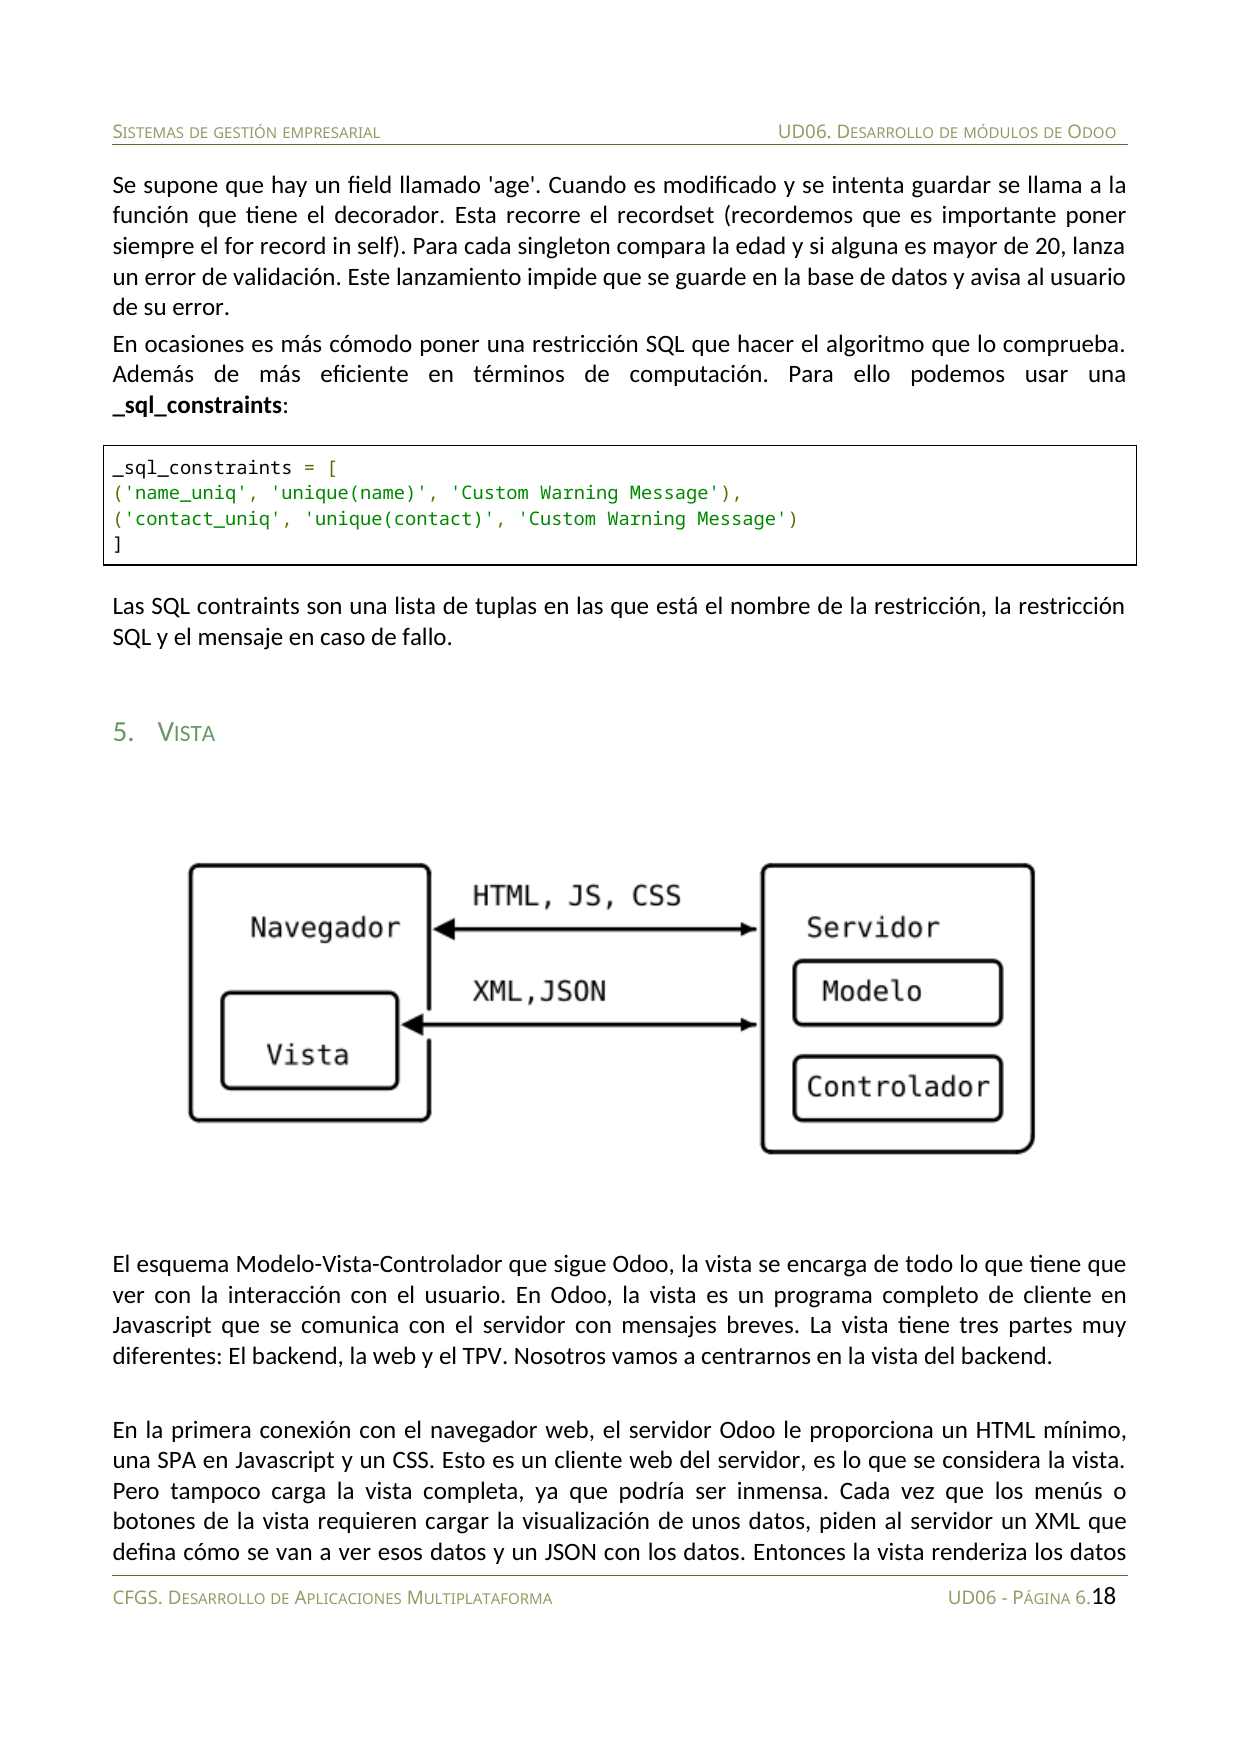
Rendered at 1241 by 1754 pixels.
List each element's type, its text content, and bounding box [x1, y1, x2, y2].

text Las SQL contraints son una lista de tuplas en las que está el nombre de la restricción, la restricción SQL y el mensaje en caso de fallo. [112, 591, 1128, 652]
text En la primera conexión con el navegador web, el servidor Odoo le proporciona un HTML mínimo, una SPA en Javascript y un CSS. Esto es un cliente web del servidor, es lo que se considera la vista. Pero tampoco carga la vista completa, ya que podría ser inmensa. Cada vez que los menús o botones de la vista requieren cargar la visualización de unos datos, piden al servidor un XML que defina cómo se van a ver esos datos y un JSON con los datos. Entonces la vista renderiza los datos [112, 1414, 1128, 1566]
picture [183, 818, 1057, 1200]
text Se supone que hay un field llamado 'age'. Cuando es modificado y se intenta guardar se llama a la función que tiene el decorador. Esta recorre el recordset (recordemos que es importante poner siempre el for record in self). Para cada singleton compara la edad y si alguna es mayor de 20, lanza un error de validación. Este lanzamiento impide que se guarde en la base de datos y avisa al usuario de su error. [112, 169, 1128, 322]
text _sql_constraints = [ ('name_uniq', 'unique(name)', 'Custom Warning Message'), ('contact_uniq', 'unique(contact)', 'Custom Warning Message') ] [104, 446, 1136, 564]
subtitle Vista [112, 713, 1128, 749]
text En ocasiones es más cómodo poner una restricción SQL que hacer el algoritmo que lo comprueba. Además de más eficiente en términos de computación. Para ello podemos usar una _sql_constraints: [112, 328, 1128, 420]
text El esquema Modelo-Vista-Controlador que sigue Odoo, la vista se encarga de todo lo que tiene que ver con la interacción con el usuario. En Odoo, la vista es un programa completo de cliente en Javascript que se comunica con el servidor con mensajes breves. La vista tiene tres partes muy diferentes: El backend, la web y el TPV. Nosotros vamos a centrarnos en la vista del backend. [112, 779, 1128, 1370]
